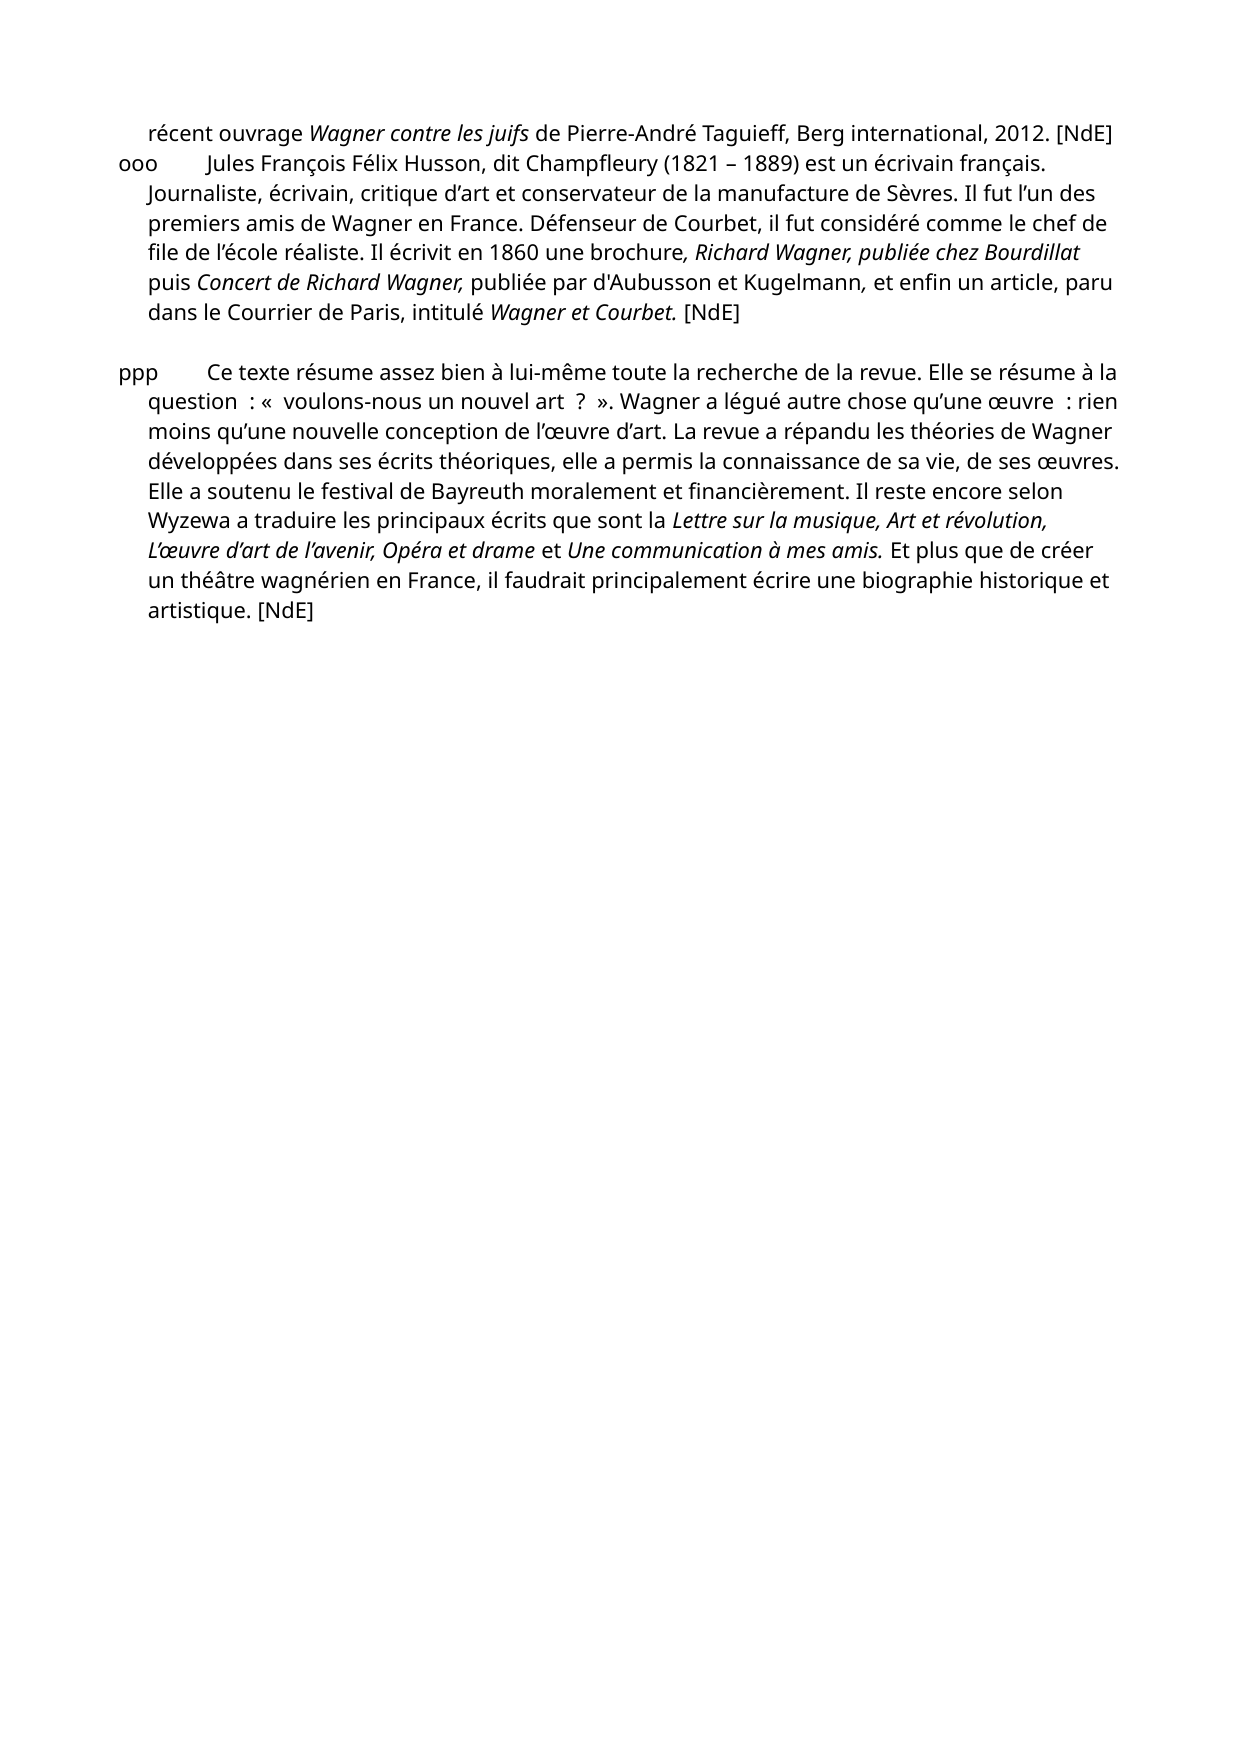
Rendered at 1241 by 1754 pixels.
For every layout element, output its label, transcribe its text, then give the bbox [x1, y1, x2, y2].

text Jules François Félix Husson, dit Champfleury (1821 – 1889) est un écrivain français. Journaliste, écrivain, critique d’art et conservateur de la manufacture de Sèvres. Il fut l’un des premiers amis de Wagner en France. Défenseur de Courbet, il fut considéré comme le chef de file de l’école réaliste. Il écrivit en 1860 une brochure, Richard Wagner, publiée chez Bourdillat puis Concert de Richard Wagner, publiée par d'Aubusson et Kugelmann, et enfin un article, paru dans le Courrier de Paris, intitulé Wagner et Courbet. [NdE] [118, 148, 1122, 327]
text Ce texte résume assez bien à lui-même toute la recherche de la revue. Elle se résume à la question : « voulons-nous un nouvel art ? ». Wagner a légué autre chose qu’une œuvre : rien moins qu’une nouvelle conception de l’œuvre d’art. La revue a répandu les théories de Wagner développées dans ses écrits théoriques, elle a permis la connaissance de sa vie, de ses œuvres. Elle a soutenu le festival de Bayreuth moralement et financièrement. Il reste encore selon Wyzewa a traduire les principaux écrits que sont la Lettre sur la musique, Art et révolution, L’œuvre d’art de l’avenir, Opéra et drame et Une communication à mes amis. Et plus que de créer un théâtre wagnérien en France, il faudrait principalement écrire une biographie historique et artistique. [NdE] [118, 356, 1122, 624]
text récent ouvrage Wagner contre les juifs de Pierre-André Taguieff, Berg international, 2012. [NdE] [118, 118, 1122, 148]
